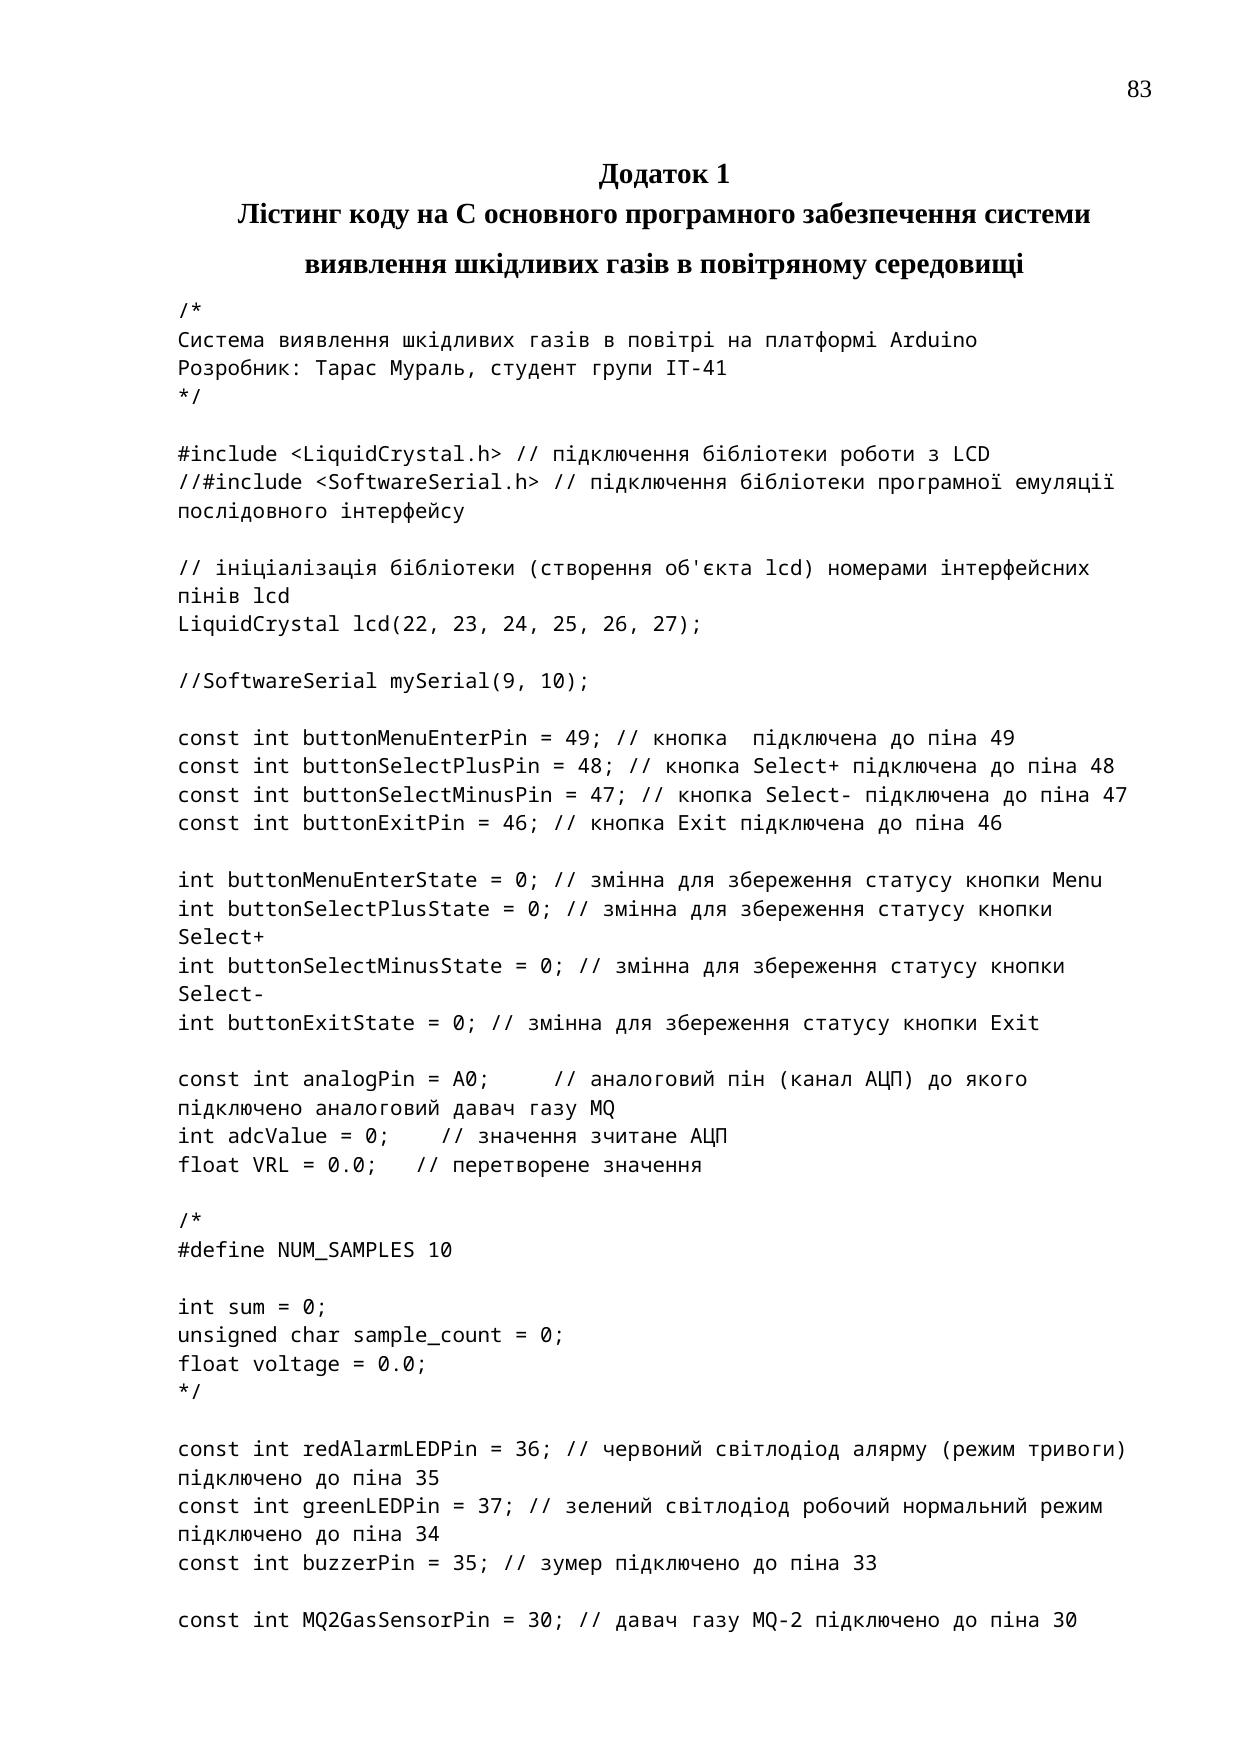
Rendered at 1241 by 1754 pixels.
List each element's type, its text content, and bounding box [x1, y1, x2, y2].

text const int analogPin = A0; // аналоговий пін (канал АЦП) до якого підключено аналоговий давач газу MQ [177, 1064, 1152, 1121]
text */ [177, 1377, 1152, 1406]
text const int buttonExitPin = 46; // кнопка Exit підключена до піна 46 [177, 808, 1152, 837]
text const int buttonSelectPlusPin = 48; // кнопка Select+ підключена до піна 48 [177, 752, 1152, 780]
text Система виявлення шкідливих газів в повітрі на платформі Arduino [177, 325, 1152, 353]
text LiquidCrystal lcd(22, 23, 24, 25, 26, 27); [177, 609, 1152, 638]
text const int greenLEDPin = 37; // зелений світлодіод робочий нормальний режим підключено до піна 34 [177, 1491, 1152, 1548]
text /* [177, 1207, 1152, 1235]
text const int buttonSelectMinusPin = 47; // кнопка Select- підключена до піна 47 [177, 780, 1152, 808]
subtitle Додаток 1 [177, 156, 1152, 190]
text int buttonMenuEnterState = 0; // змінна для збереження статусу кнопки Menu [177, 865, 1152, 894]
text Розробник: Тарас Мураль, студент групи ІТ-41 [177, 353, 1152, 382]
text Лістинг коду на С основного програмного забезпечення системи виявлення шкідливих газів в повітряному середовищі [177, 196, 1152, 280]
text int sum = 0; [177, 1292, 1152, 1320]
text float voltage = 0.0; [177, 1349, 1152, 1377]
text int buttonSelectPlusState = 0; // змінна для збереження статусу кнопки Select+ [177, 894, 1152, 951]
text const int MQ2GasSensorPin = 30; // давач газу MQ-2 підключено до піна 30 [177, 1605, 1152, 1633]
text */ [177, 382, 1152, 410]
text // ініціалізація бібліотеки (створення об'єкта lcd) номерами інтерфейсних пінів lcd [177, 553, 1152, 609]
text const int redAlarmLEDPin = 36; // червоний світлодіод алярму (режим тривоги) підключено до піна 35 [177, 1434, 1152, 1491]
text /* [177, 297, 1152, 325]
text #include <LiquidCrystal.h> // підключення бібліотеки роботи з LCD [177, 439, 1152, 467]
text //SoftwareSerial mySerial(9, 10); [177, 666, 1152, 695]
text int buttonSelectMinusState = 0; // змінна для збереження статусу кнопки Select- [177, 951, 1152, 1008]
text #define NUM_SAMPLES 10 [177, 1235, 1152, 1263]
text //#include <SoftwareSerial.h> // підключення бібліотеки програмної емуляції послідовного інтерфейсу [177, 467, 1152, 524]
text int adcValue = 0; // значення зчитане АЦП [177, 1121, 1152, 1150]
text unsigned char sample_count = 0; [177, 1320, 1152, 1349]
text const int buttonMenuEnterPin = 49; // кнопка підключена до піна 49 [177, 723, 1152, 752]
text const int buzzerPin = 35; // зумер підключено до піна 33 [177, 1548, 1152, 1576]
text int buttonExitState = 0; // змінна для збереження статусу кнопки Exit [177, 1008, 1152, 1036]
text float VRL = 0.0; // перетворене значення [177, 1150, 1152, 1178]
